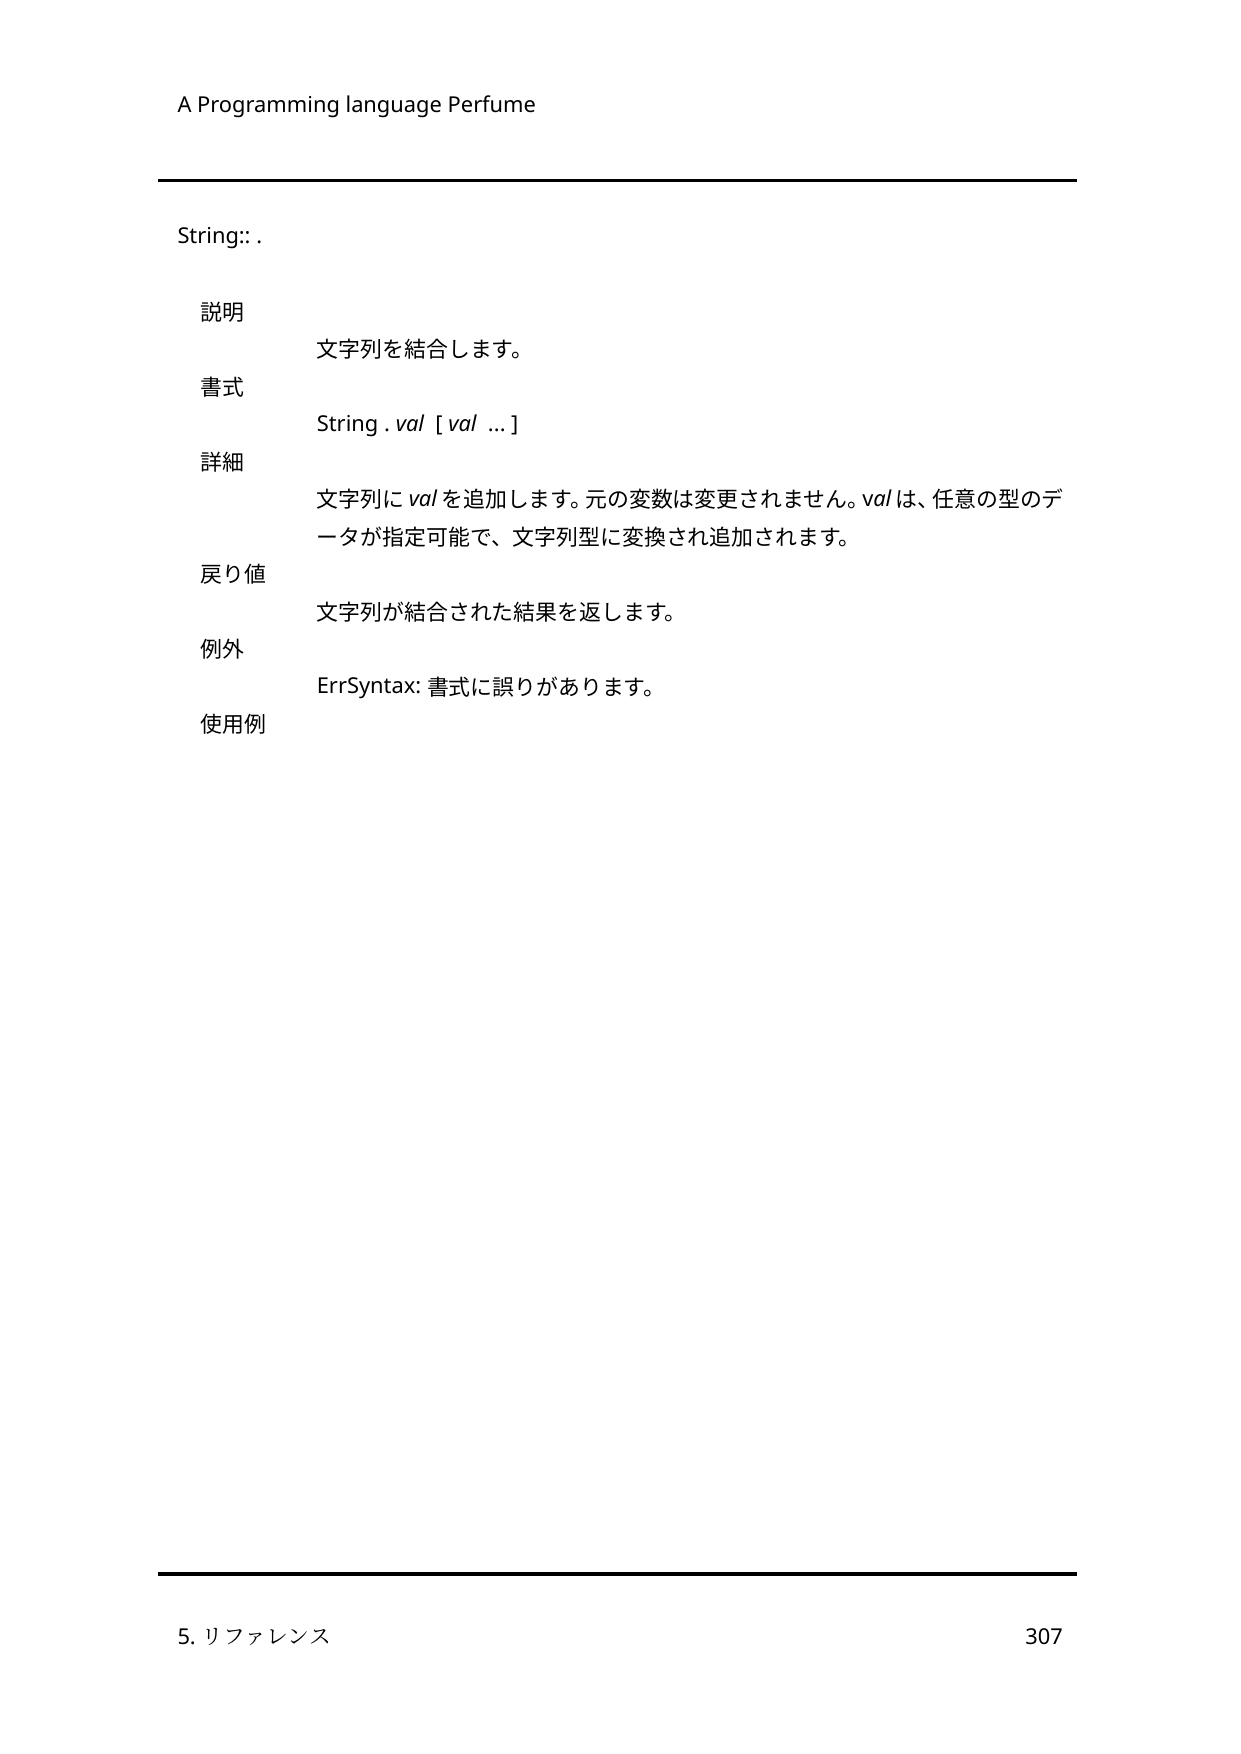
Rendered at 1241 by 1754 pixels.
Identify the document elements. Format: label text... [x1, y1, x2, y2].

table_cell 戻り値 [200, 554, 317, 629]
table_header 説明 [200, 292, 317, 367]
table_cell String . val [ val ... ] [317, 367, 1063, 442]
table_header 文字列を結合します。 [317, 292, 1063, 367]
table_cell [317, 704, 1063, 779]
table_cell 例外 [200, 629, 317, 704]
table_cell 文字列にvalを追加します。元の変数は変更されません。valは、任意の型のデータが指定可能で、文字列型に変換され追加されます。 [317, 442, 1063, 554]
table_cell 詳細 [200, 442, 317, 554]
table_cell ErrSyntax: 書式に誤りがあります。 [317, 629, 1063, 704]
subtitle String:: . [177, 217, 1063, 254]
table_cell 文字列が結合された結果を返します。 [317, 554, 1063, 629]
table_cell 書式 [200, 367, 317, 442]
table_cell 使用例 [200, 704, 317, 779]
